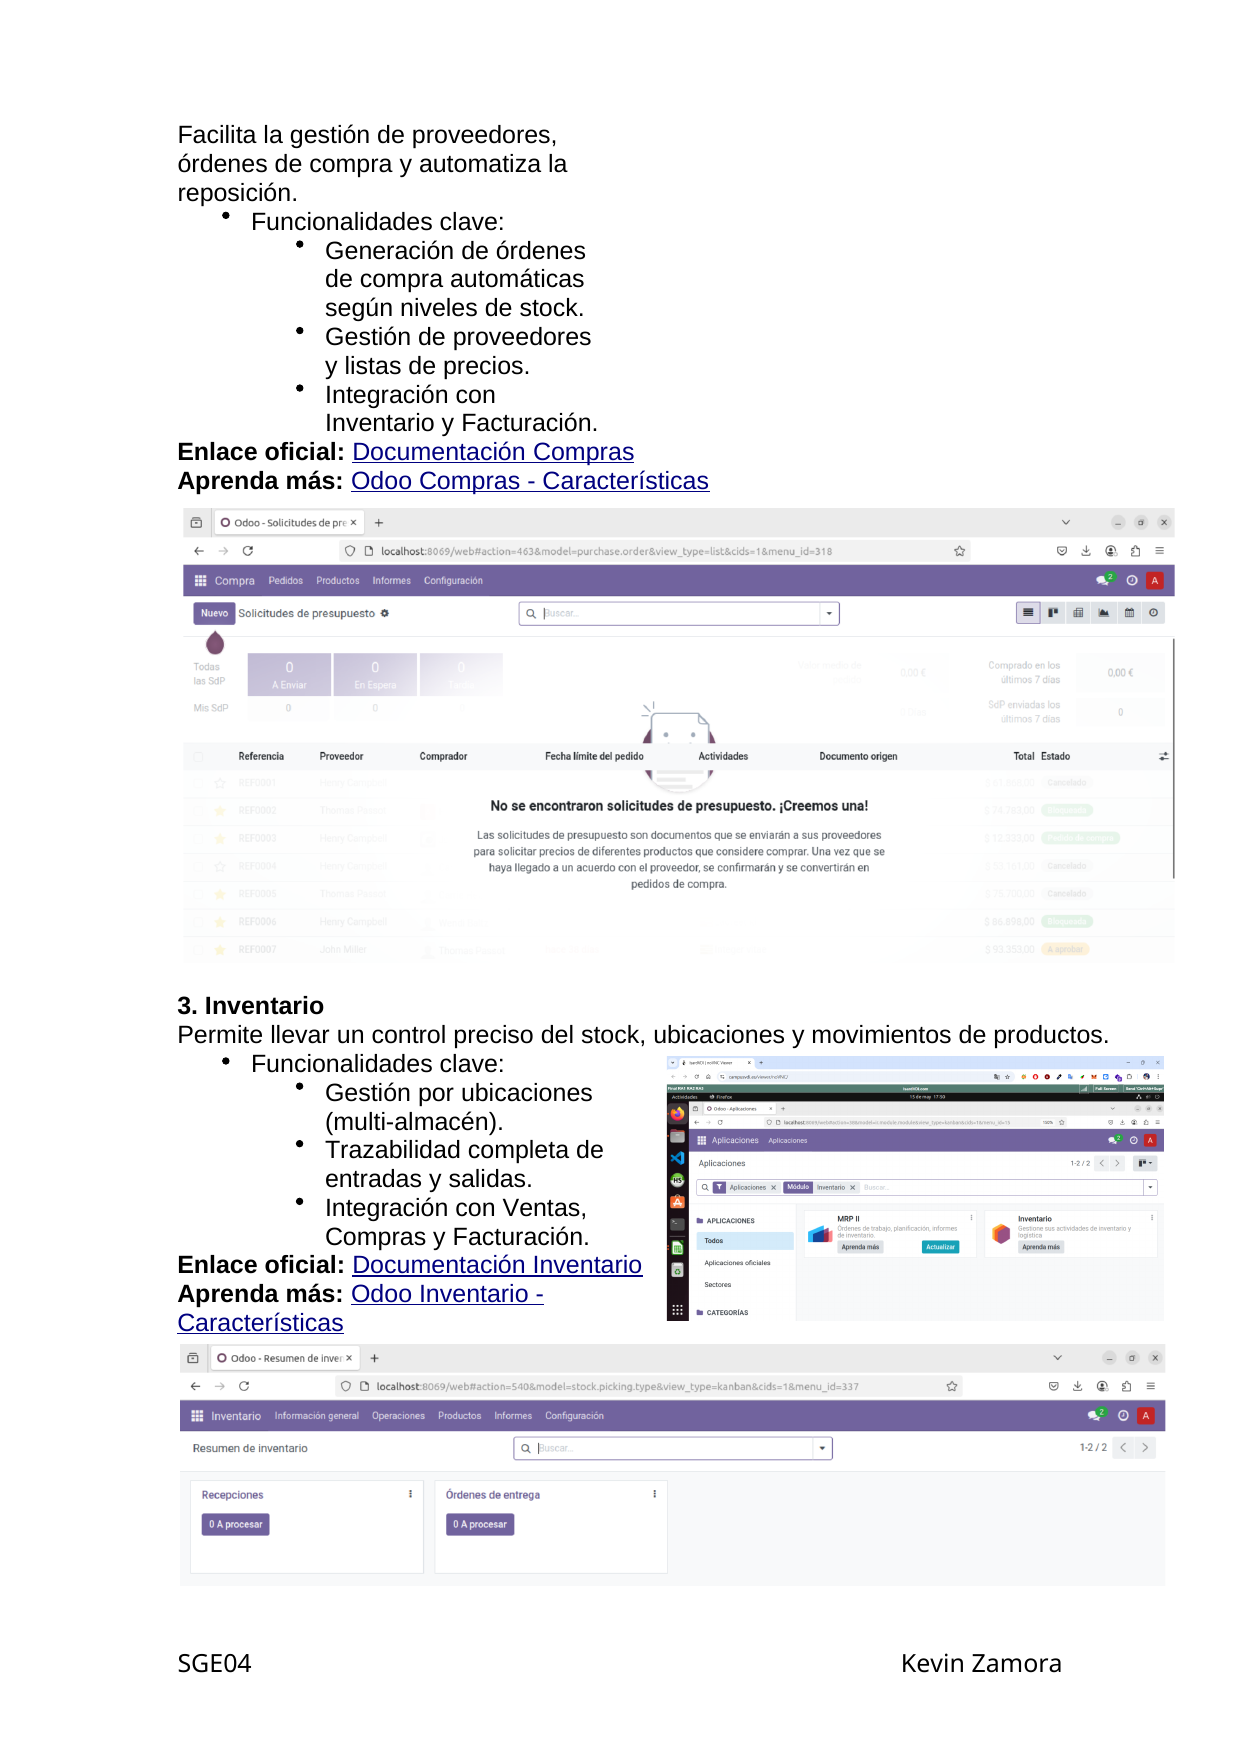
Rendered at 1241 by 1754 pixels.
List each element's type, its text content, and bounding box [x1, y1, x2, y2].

subtitle Generación de órdenes de compra automáticas según niveles de stock. [295, 236, 613, 322]
subtitle Enlace oficial: Documentación Compras [177, 437, 1174, 466]
picture [666, 1056, 1164, 1321]
subtitle Facilita la gestión de proveedores, órdenes de compra y automatiza la reposición. [177, 121, 613, 207]
subtitle Gestión por ubicaciones (multi-almacén). [295, 1078, 666, 1135]
subtitle Integración con Ventas, Compras y Facturación. [295, 1193, 666, 1250]
subtitle Enlace oficial: Documentación Inventario [177, 1250, 666, 1279]
subtitle Permite llevar un control preciso del stock, ubicaciones y movimientos de productos. [177, 1020, 1174, 1049]
subtitle Gestión de proveedores y listas de precios. [295, 322, 602, 379]
subtitle Funcionalidades clave: [221, 207, 1174, 236]
picture [183, 508, 1175, 963]
subtitle 3. Inventario [177, 991, 1174, 1020]
subtitle Aprenda más: Odoo Compras - Características [177, 466, 1174, 495]
subtitle Funcionalidades clave: [221, 1049, 1174, 1078]
subtitle Aprenda más: Odoo Inventario - Características [177, 1279, 1174, 1337]
subtitle Integración con Inventario y Facturación. [295, 379, 608, 437]
subtitle Trazabilidad completa de entradas y salidas. [295, 1135, 666, 1193]
picture [180, 1344, 1166, 1586]
